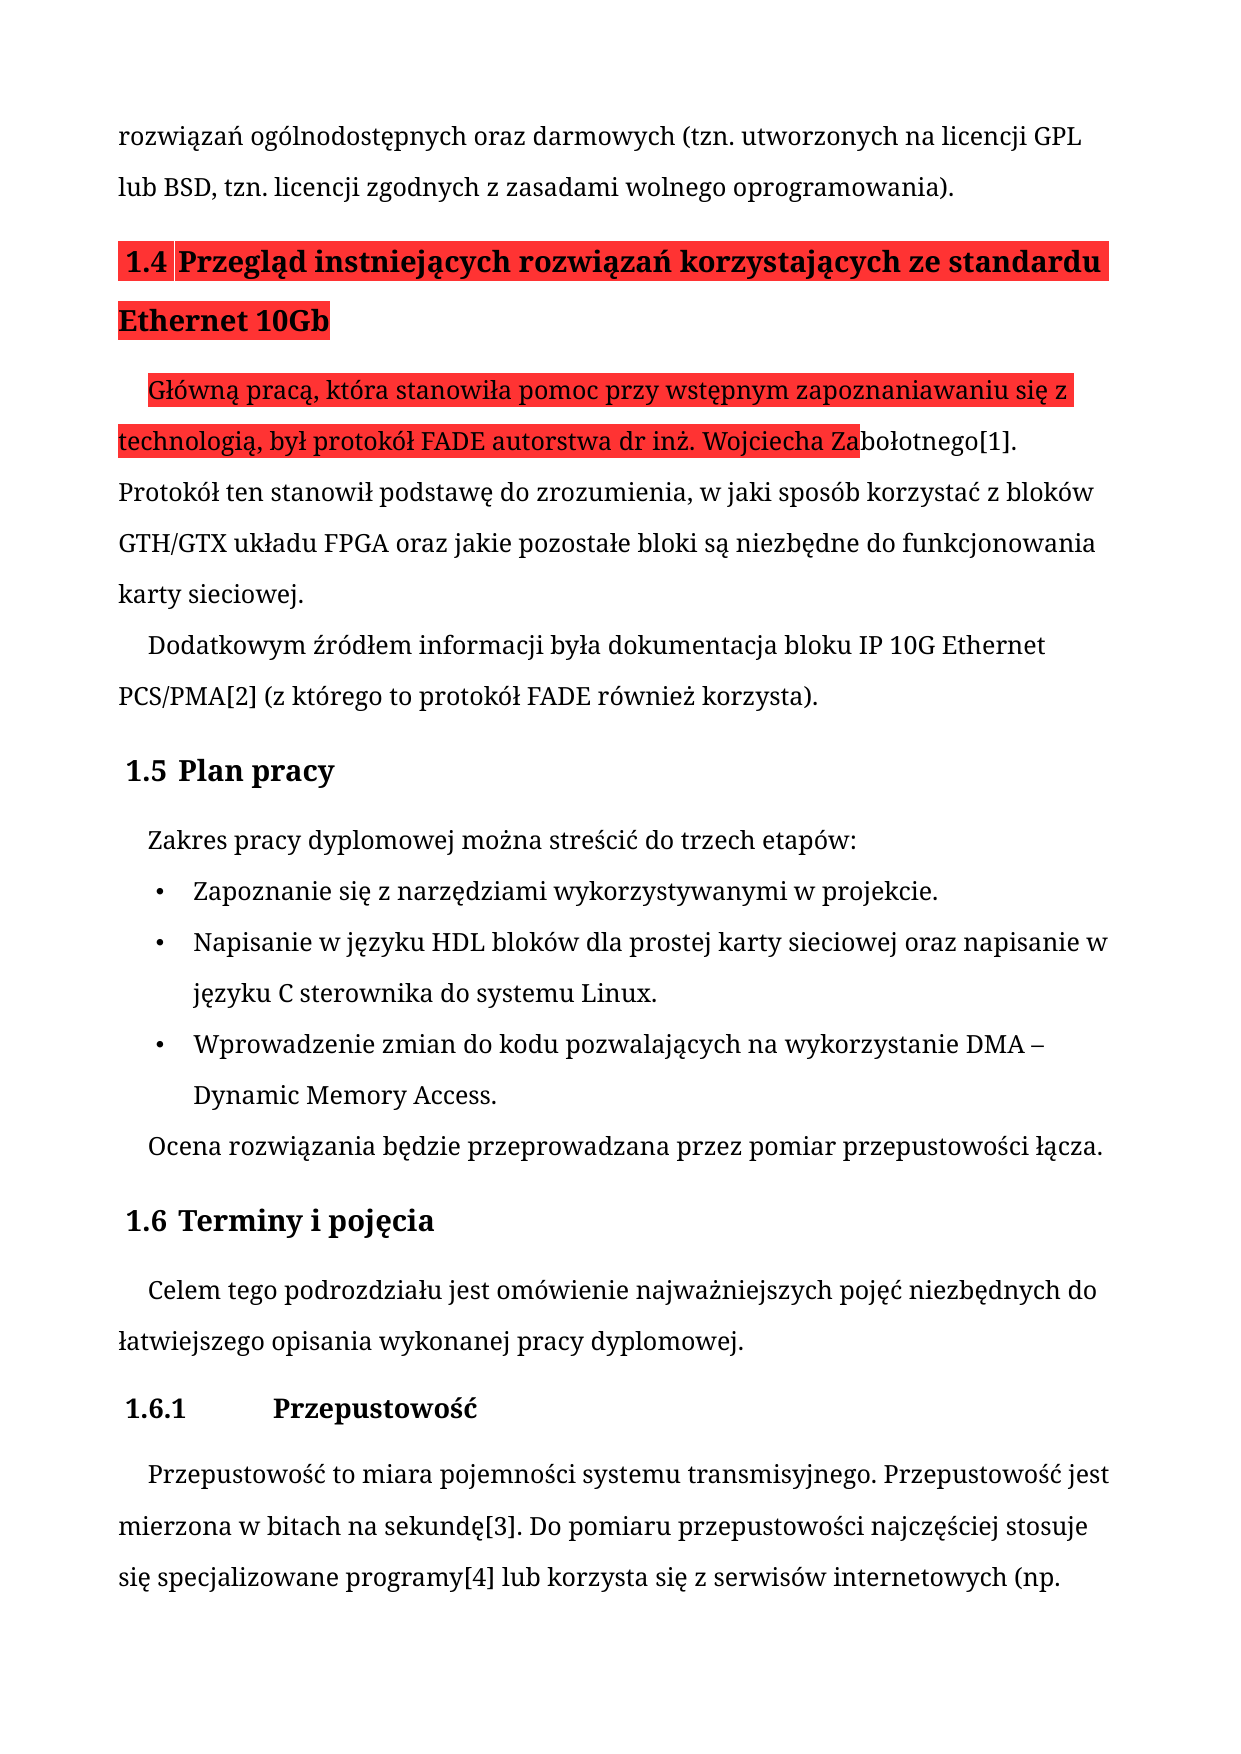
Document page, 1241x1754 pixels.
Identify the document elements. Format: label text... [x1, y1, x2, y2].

subtitle Przegląd instniejących rozwiązań korzystających ze standardu Ethernet 10Gb [118, 241, 1122, 340]
text Dodatkowym źródłem informacji była dokumentacja bloku IP 10G Ethernet PCS/PMA[2] (z którego to protokół FADE również korzysta). [118, 628, 1122, 713]
subtitle Terminy i pojęcia [118, 1201, 1122, 1240]
text Zakres pracy dyplomowej można streścić do trzech etapów: [118, 823, 1122, 857]
subtitle Plan pracy [118, 751, 1122, 790]
subtitle Przepustowość [118, 1389, 1122, 1426]
text rozwiązań ogólnodostępnych oraz darmowych (tzn. utworzonych na licencji GPL lub BSD, tzn. licencji zgodnych z zasadami wolnego oprogramowania). [118, 118, 1122, 203]
text Przepustowość to miara pojemności systemu transmisyjnego. Przepustowość jest mierzona w bitach na sekundę[3]. Do pomiaru przepustowości najczęściej stosuje się specjalizowane programy[4] lub korzysta się z serwisów internetowych (np. [118, 1457, 1122, 1593]
text Główną pracą, która stanowiła pomoc przy wstępnym zapoznaniawaniu się z technologią, był protokół FADE autorstwa dr inż. Wojciecha Zabołotnego[1]. Protokół ten stanowił podstawę do zrozumienia, w jaki sposób korzystać z bloków GTH/GTX układu FPGA oraz jakie pozostałe bloki są niezbędne do funkcjonowania karty sieciowej. [118, 372, 1122, 611]
list Napisanie w języku HDL bloków dla prostej karty sieciowej oraz napisanie w języku C sterownika do systemu Linux. [156, 925, 1122, 1010]
text Celem tego podrozdziału jest omówienie najważniejszych pojęć niezbędnych do łatwiejszego opisania wykonanej pracy dyplomowej. [118, 1273, 1122, 1358]
list Wprowadzenie zmian do kodu pozwalających na wykorzystanie DMA – Dynamic Memory Access. [156, 1027, 1122, 1112]
list Zapoznanie się z narzędziami wykorzystywanymi w projekcie. [156, 874, 1122, 908]
text Ocena rozwiązania będzie przeprowadzana przez pomiar przepustowości łącza. [118, 1129, 1122, 1163]
